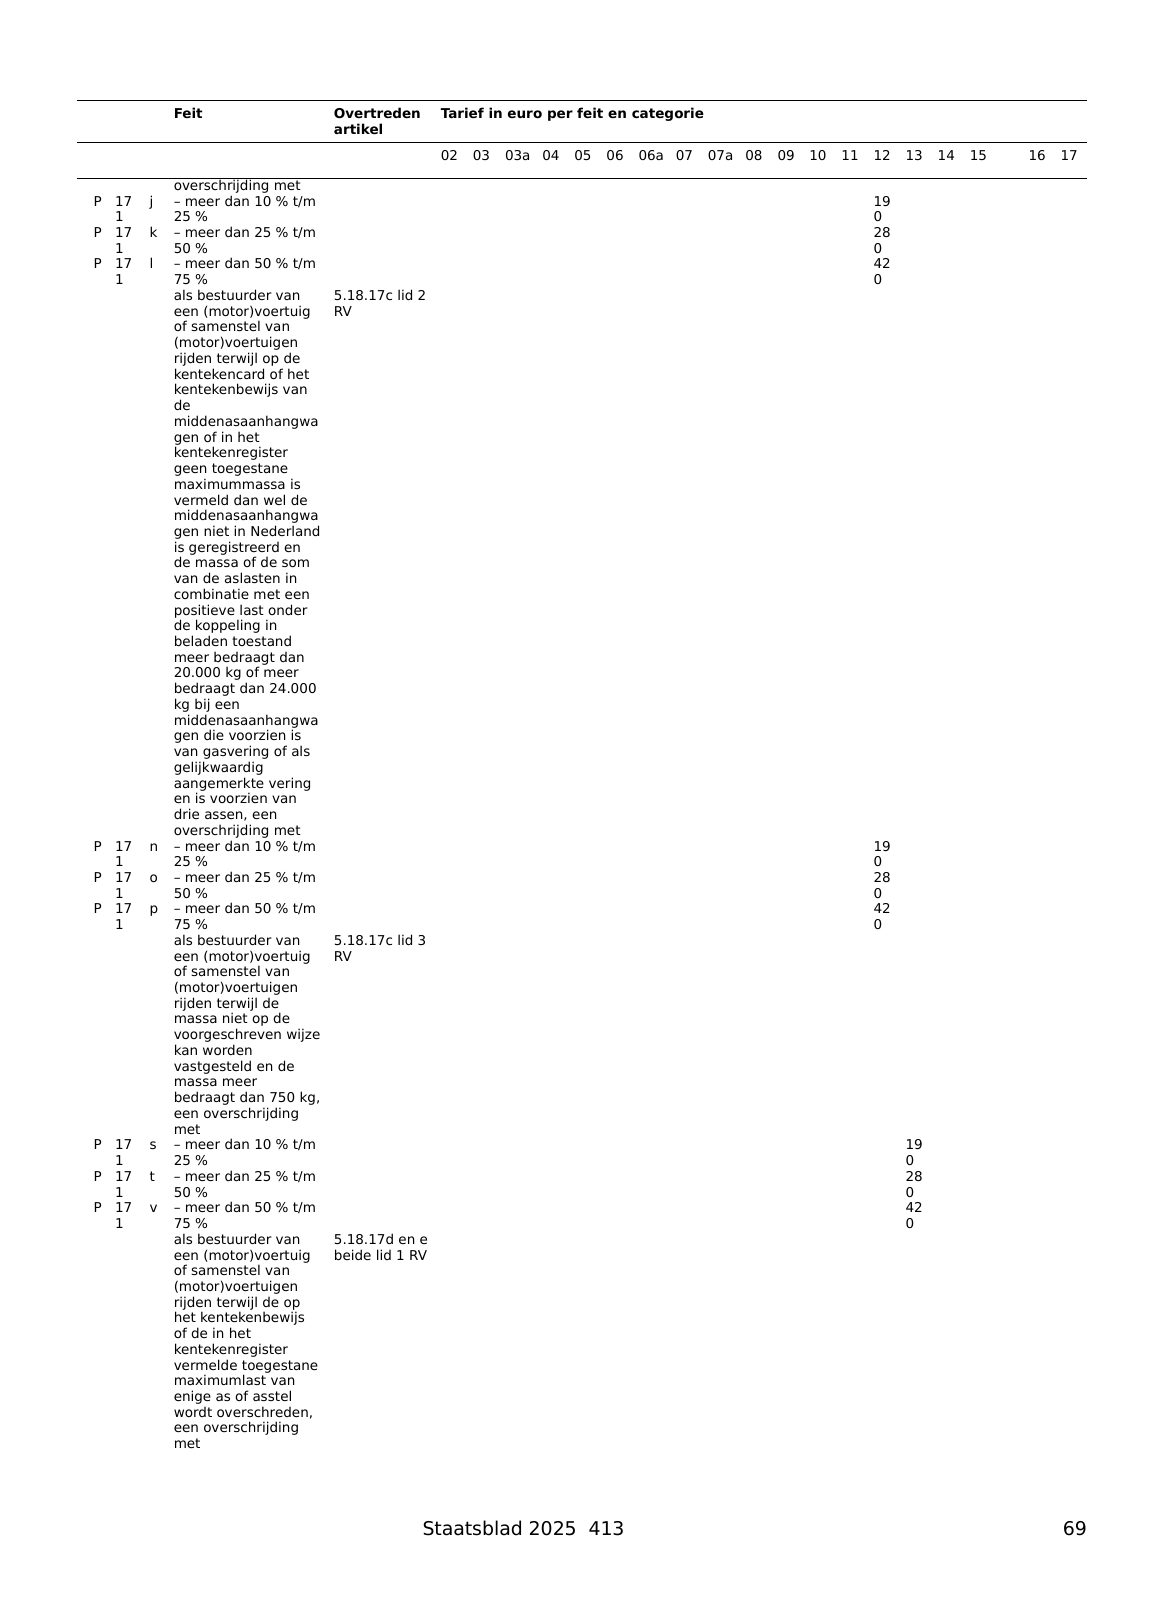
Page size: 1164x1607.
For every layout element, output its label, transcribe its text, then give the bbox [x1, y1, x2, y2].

table_cell [1054, 838, 1087, 870]
table_cell [600, 225, 632, 256]
table_cell [702, 179, 739, 193]
table_cell [499, 838, 536, 870]
table_cell P [88, 1169, 109, 1200]
table_cell [435, 870, 467, 901]
table_cell P [88, 870, 109, 901]
table_cell [702, 901, 739, 933]
table_cell o [144, 870, 162, 901]
table_cell [739, 256, 771, 288]
table_cell [435, 256, 467, 288]
table_cell [835, 256, 867, 288]
table_cell [899, 288, 931, 838]
table_cell [835, 1232, 867, 1452]
table_cell [771, 933, 803, 1137]
table_cell 171 [109, 194, 143, 225]
table_cell [899, 901, 931, 933]
table_cell [931, 1232, 963, 1452]
table_cell [77, 225, 82, 256]
table_cell [964, 1200, 1022, 1232]
table_cell [1022, 838, 1054, 870]
table_cell [931, 179, 963, 193]
table_cell [964, 933, 1022, 1137]
table_cell [931, 194, 963, 225]
table_cell 06a [632, 143, 670, 178]
table_cell 12 [868, 143, 899, 178]
table_cell [771, 870, 803, 901]
table_cell [835, 870, 867, 901]
table_cell [499, 256, 536, 288]
table_cell [162, 933, 167, 1137]
table_cell v [144, 1200, 162, 1232]
table_cell [109, 1232, 143, 1452]
table_cell [931, 1137, 963, 1169]
table_cell [77, 1200, 82, 1232]
table_cell [82, 838, 87, 870]
table_cell [1022, 870, 1054, 901]
table_cell [964, 288, 1022, 838]
table_cell [632, 1200, 670, 1232]
table_cell [632, 288, 670, 838]
table_cell [568, 1200, 600, 1232]
table_cell [964, 1232, 1022, 1452]
table_cell [162, 256, 167, 288]
table_cell [435, 1200, 467, 1232]
table_cell [328, 1137, 434, 1169]
table_cell [702, 194, 739, 225]
table_cell [82, 179, 87, 193]
table_cell [931, 288, 963, 838]
table_cell [803, 838, 835, 870]
table_cell [77, 288, 82, 838]
table_cell [899, 1232, 931, 1452]
table_cell [803, 870, 835, 901]
table_cell [600, 901, 632, 933]
table_cell [568, 838, 600, 870]
table_cell [803, 179, 835, 193]
table_cell [739, 1137, 771, 1169]
table_cell 190 [868, 194, 899, 225]
table_cell [162, 225, 167, 256]
table_cell [931, 1200, 963, 1232]
table_cell 17 [1054, 143, 1087, 178]
table_cell [771, 1232, 803, 1452]
table_cell – meer dan 10 % t/m 25 % [168, 838, 328, 870]
table_cell [600, 933, 632, 1137]
table_cell [499, 933, 536, 1137]
table_cell 171 [109, 901, 143, 933]
table_cell [328, 143, 434, 178]
table_cell [670, 256, 702, 288]
table_cell [835, 933, 867, 1137]
table_cell [835, 225, 867, 256]
table_cell [88, 288, 109, 838]
table_cell [109, 179, 143, 193]
table_cell [499, 194, 536, 225]
table_cell [632, 1232, 670, 1452]
table_cell [536, 1232, 568, 1452]
table_cell [435, 288, 467, 838]
table_cell 16 [1022, 143, 1054, 178]
table_cell [162, 179, 167, 193]
table_cell [88, 1232, 109, 1452]
table_cell [168, 143, 328, 178]
table_cell [771, 179, 803, 193]
table_cell [162, 288, 167, 838]
table_cell [435, 933, 467, 1137]
table_cell [536, 288, 568, 838]
table_cell [536, 933, 568, 1137]
table_cell [88, 933, 109, 1137]
table_cell [964, 179, 1022, 193]
table_cell [670, 933, 702, 1137]
table_header [77, 101, 82, 142]
table_cell [702, 1137, 739, 1169]
table_cell [467, 288, 499, 838]
table_cell als bestuurder van een (motor)voertuig of samenstel van (motor)voertuigen rijden terwijl de massa niet op de voorgeschreven wijze kan worden vastgesteld en de massa meer bedraagt dan 750 kg, een overschrijding met [168, 933, 328, 1137]
table_cell [536, 1169, 568, 1200]
table_cell l [144, 256, 162, 288]
table_cell [835, 194, 867, 225]
table_cell [162, 143, 167, 178]
table_cell [771, 1169, 803, 1200]
table_cell [77, 933, 82, 1137]
table_cell [77, 179, 82, 193]
table_header [82, 101, 87, 142]
table_cell [144, 143, 162, 178]
table_cell 07 [670, 143, 702, 178]
table_cell [435, 179, 467, 193]
table_cell 171 [109, 870, 143, 901]
table_cell – meer dan 25 % t/m 50 % [168, 870, 328, 901]
table_cell [739, 1200, 771, 1232]
table_cell [328, 1200, 434, 1232]
table_cell [771, 288, 803, 838]
table_cell s [144, 1137, 162, 1169]
table_cell [499, 870, 536, 901]
table_cell [835, 1200, 867, 1232]
table_cell [899, 933, 931, 1137]
table_cell [144, 1232, 162, 1452]
table_cell [835, 1137, 867, 1169]
table_cell [739, 901, 771, 933]
table_cell [499, 1232, 536, 1452]
table_cell [467, 225, 499, 256]
table_cell [536, 870, 568, 901]
table_cell [467, 901, 499, 933]
table_cell [162, 194, 167, 225]
table_cell [88, 143, 109, 178]
table_cell [82, 256, 87, 288]
table_cell [670, 901, 702, 933]
table_cell [77, 901, 82, 933]
table_cell [600, 870, 632, 901]
table_cell [82, 225, 87, 256]
table_cell [600, 1137, 632, 1169]
table_cell [1054, 1232, 1087, 1452]
table_cell [964, 225, 1022, 256]
table_cell [600, 1169, 632, 1200]
table_cell 171 [109, 1137, 143, 1169]
table_cell [536, 256, 568, 288]
table_cell [568, 901, 600, 933]
table_cell 171 [109, 1169, 143, 1200]
table_cell als bestuurder van een (motor)voertuig of samenstel van (motor)voertuigen rijden terwijl op de kentekencard of het kentekenbewijs van de middenasaanhangwagen of in het kentekenregister geen toegestane maximummassa is vermeld dan wel de middenasaanhangwagen niet in Nederland is geregistreerd en de massa of de som van de aslasten in combinatie met een positieve last onder de koppeling in beladen toestand meer bedraagt dan 20.000 kg of meer bedraagt dan 24.000 kg bij een middenasaanhangwagen die voorzien is van gasvering of als gelijkwaardig aangemerkte vering en is voorzien van drie assen, een overschrijding met [168, 288, 328, 838]
table_cell [467, 256, 499, 288]
table_cell [568, 933, 600, 1137]
table_cell 280 [868, 870, 899, 901]
table_cell 5.18.17c lid 2 RV [328, 288, 434, 838]
table_cell [1022, 1232, 1054, 1452]
table_cell [670, 838, 702, 870]
table_cell [328, 225, 434, 256]
table_cell [931, 1169, 963, 1200]
table_cell 420 [868, 256, 899, 288]
table_cell – meer dan 25 % t/m 50 % [168, 225, 328, 256]
table_cell [77, 1137, 82, 1169]
table_cell [670, 288, 702, 838]
table_cell [931, 838, 963, 870]
table_cell – meer dan 10 % t/m 25 % [168, 194, 328, 225]
table_cell k [144, 225, 162, 256]
table_cell [328, 901, 434, 933]
table_cell [536, 179, 568, 193]
table_cell [1054, 288, 1087, 838]
table_cell [162, 1137, 167, 1169]
table_cell [670, 1169, 702, 1200]
table_cell 171 [109, 1200, 143, 1232]
table_cell [835, 838, 867, 870]
table_cell 14 [931, 143, 963, 178]
table_cell [162, 1232, 167, 1452]
table_cell [964, 256, 1022, 288]
table_cell [931, 256, 963, 288]
table_cell [868, 1232, 899, 1452]
table_cell [499, 288, 536, 838]
table_cell 08 [739, 143, 771, 178]
table_cell [868, 288, 899, 838]
table_cell [536, 1137, 568, 1169]
table_header Overtreden artikel [328, 101, 434, 142]
table_cell [803, 288, 835, 838]
table_cell [536, 225, 568, 256]
table_cell [467, 179, 499, 193]
table_cell [328, 870, 434, 901]
table_cell [670, 225, 702, 256]
table_cell [162, 1169, 167, 1200]
table_cell [702, 256, 739, 288]
table_cell [632, 933, 670, 1137]
table_cell [88, 179, 109, 193]
table_cell 171 [109, 256, 143, 288]
table_cell [632, 256, 670, 288]
table_cell P [88, 838, 109, 870]
table_cell [1022, 225, 1054, 256]
table_cell [702, 1169, 739, 1200]
table_cell [702, 1232, 739, 1452]
table_cell 10 [803, 143, 835, 178]
table_cell 03a [499, 143, 536, 178]
table_cell [328, 194, 434, 225]
table_cell [964, 1169, 1022, 1200]
table_cell [435, 1232, 467, 1452]
table_cell [739, 933, 771, 1137]
table_cell [632, 870, 670, 901]
table_cell [739, 1232, 771, 1452]
table_cell [803, 1137, 835, 1169]
table_cell [1054, 1137, 1087, 1169]
table_header [109, 101, 143, 142]
table_cell [467, 1232, 499, 1452]
table_cell 03 [467, 143, 499, 178]
table_cell 06 [600, 143, 632, 178]
table_cell [568, 256, 600, 288]
table_cell [499, 179, 536, 193]
table_cell [568, 1137, 600, 1169]
table_cell [328, 256, 434, 288]
table_cell [144, 288, 162, 838]
table_cell [499, 1200, 536, 1232]
table_cell 171 [109, 225, 143, 256]
table_cell [1054, 225, 1087, 256]
table_cell [835, 901, 867, 933]
table_cell 15 [964, 143, 1022, 178]
table_cell [435, 1137, 467, 1169]
table_cell [109, 143, 143, 178]
table_cell [467, 194, 499, 225]
table_cell [568, 179, 600, 193]
table_cell [328, 179, 434, 193]
table_cell [77, 143, 82, 178]
table_cell [899, 194, 931, 225]
table_cell [803, 901, 835, 933]
table_cell [109, 288, 143, 838]
table_cell [835, 1169, 867, 1200]
table_cell [632, 1137, 670, 1169]
table_cell [1054, 179, 1087, 193]
table_cell [109, 933, 143, 1137]
table_cell [1022, 179, 1054, 193]
table_cell [435, 194, 467, 225]
table_cell [1054, 901, 1087, 933]
table_cell p [144, 901, 162, 933]
table_cell [82, 1232, 87, 1452]
table_cell [803, 933, 835, 1137]
table_cell [1022, 901, 1054, 933]
table_cell [499, 1169, 536, 1200]
table_cell [702, 288, 739, 838]
table_cell [771, 901, 803, 933]
table_cell [739, 179, 771, 193]
table_cell [803, 256, 835, 288]
table_cell [964, 838, 1022, 870]
table_cell [536, 194, 568, 225]
table_cell [536, 901, 568, 933]
table_cell [739, 194, 771, 225]
table_cell [600, 838, 632, 870]
table_cell [499, 901, 536, 933]
table_cell [77, 838, 82, 870]
table_cell [467, 838, 499, 870]
table_cell [1022, 256, 1054, 288]
table_cell [931, 901, 963, 933]
table_cell 280 [899, 1169, 931, 1200]
table_cell [82, 143, 87, 178]
table_cell [632, 838, 670, 870]
table_cell 02 [435, 143, 467, 178]
table_cell [1054, 256, 1087, 288]
table_cell [899, 256, 931, 288]
table_cell [499, 1137, 536, 1169]
table_cell [964, 194, 1022, 225]
table_cell [467, 933, 499, 1137]
table_cell [771, 225, 803, 256]
table_cell [670, 179, 702, 193]
table_cell [739, 225, 771, 256]
table_cell 05 [568, 143, 600, 178]
table_cell 420 [868, 901, 899, 933]
table_cell 11 [835, 143, 867, 178]
table_cell [144, 179, 162, 193]
table_cell [739, 1169, 771, 1200]
table_cell [568, 288, 600, 838]
table_cell [568, 194, 600, 225]
table_cell 190 [899, 1137, 931, 1169]
table_cell [1022, 288, 1054, 838]
table_cell – meer dan 50 % t/m 75 % [168, 256, 328, 288]
table_cell [467, 1200, 499, 1232]
table_cell [82, 870, 87, 901]
table_cell [803, 225, 835, 256]
table_cell [1054, 933, 1087, 1137]
table_cell [868, 1200, 899, 1232]
table_cell – meer dan 10 % t/m 25 % [168, 1137, 328, 1169]
table_cell [670, 1200, 702, 1232]
table_header [88, 101, 109, 142]
table_cell [82, 933, 87, 1137]
table_cell [77, 256, 82, 288]
table_cell [536, 1200, 568, 1232]
table_cell [82, 1169, 87, 1200]
table_cell [82, 901, 87, 933]
table_cell n [144, 838, 162, 870]
table_cell [632, 225, 670, 256]
table_cell [162, 838, 167, 870]
table_cell [670, 1232, 702, 1452]
table_cell [1054, 194, 1087, 225]
table_cell – meer dan 50 % t/m 75 % [168, 901, 328, 933]
table_cell [868, 179, 899, 193]
table_cell [1022, 194, 1054, 225]
table_cell 09 [771, 143, 803, 178]
table_cell [1022, 1200, 1054, 1232]
table_cell [702, 933, 739, 1137]
table_cell [771, 194, 803, 225]
table_cell [600, 179, 632, 193]
table_cell [632, 901, 670, 933]
table_cell [600, 256, 632, 288]
table_cell 420 [899, 1200, 931, 1232]
table_cell [771, 256, 803, 288]
table_cell [739, 288, 771, 838]
table_cell [670, 194, 702, 225]
table_cell 04 [536, 143, 568, 178]
table_cell [771, 838, 803, 870]
table_cell [144, 933, 162, 1137]
table_cell [77, 194, 82, 225]
table_cell 171 [109, 838, 143, 870]
table_cell P [88, 1200, 109, 1232]
table_cell [568, 1169, 600, 1200]
table_cell P [88, 901, 109, 933]
table_cell [835, 288, 867, 838]
table_cell [803, 1169, 835, 1200]
table_cell [803, 1232, 835, 1452]
table_cell [435, 225, 467, 256]
table_cell [77, 1232, 82, 1452]
table_cell [771, 1200, 803, 1232]
table_cell [931, 225, 963, 256]
table_cell [499, 225, 536, 256]
table_cell 5.18.17c lid 3 RV [328, 933, 434, 1137]
table_cell [568, 1232, 600, 1452]
table_cell [1022, 1137, 1054, 1169]
table_cell [899, 870, 931, 901]
table_cell [162, 1200, 167, 1232]
table_header [1054, 101, 1087, 142]
table_cell [868, 1169, 899, 1200]
table_cell P [88, 225, 109, 256]
table_cell P [88, 256, 109, 288]
table_cell [702, 1200, 739, 1232]
table_cell [82, 1137, 87, 1169]
table_cell [739, 838, 771, 870]
table_cell [162, 870, 167, 901]
table_cell [162, 901, 167, 933]
table_cell [1054, 1200, 1087, 1232]
table_cell [600, 194, 632, 225]
table_cell [467, 870, 499, 901]
table_cell [435, 1169, 467, 1200]
table_cell [964, 1137, 1022, 1169]
table_cell 13 [899, 143, 931, 178]
table_cell [328, 838, 434, 870]
table_cell [568, 225, 600, 256]
table_cell [835, 179, 867, 193]
table_cell [964, 901, 1022, 933]
table_cell [670, 870, 702, 901]
table_cell [467, 1137, 499, 1169]
table_cell 190 [868, 838, 899, 870]
table_cell [899, 225, 931, 256]
table_cell [670, 1137, 702, 1169]
table_cell [1054, 870, 1087, 901]
table_cell [536, 838, 568, 870]
table_cell [77, 870, 82, 901]
table_cell [82, 288, 87, 838]
table_cell [899, 838, 931, 870]
table_cell t [144, 1169, 162, 1200]
table_cell 280 [868, 225, 899, 256]
table_cell j [144, 194, 162, 225]
table_header Feit [168, 101, 328, 142]
table_cell [1054, 1169, 1087, 1200]
table_cell – meer dan 25 % t/m 50 % [168, 1169, 328, 1200]
table_cell 5.18.17d en e beide lid 1 RV [328, 1232, 434, 1452]
table_cell [868, 933, 899, 1137]
table_cell 07a [702, 143, 739, 178]
table_cell [632, 1169, 670, 1200]
table_cell [964, 870, 1022, 901]
table_cell [702, 225, 739, 256]
table_cell [899, 179, 931, 193]
table_cell [739, 870, 771, 901]
table_cell [931, 870, 963, 901]
table_cell [435, 901, 467, 933]
table_header Tarief in euro per feit en categorie [435, 101, 1054, 142]
table_cell [77, 1169, 82, 1200]
table_cell [328, 1169, 434, 1200]
table_cell [600, 288, 632, 838]
table_cell [82, 194, 87, 225]
table_cell [868, 1137, 899, 1169]
table_cell [467, 1169, 499, 1200]
table_cell P [88, 194, 109, 225]
table_cell [1022, 1169, 1054, 1200]
table_cell als bestuurder van een (motor)voertuig of samenstel van (motor)voertuigen rijden terwijl de op het kentekenbewijs of de in het kentekenregister vermelde toegestane maximumlast van enige as of asstel wordt overschreden, een overschrijding met [168, 1232, 328, 1452]
table_cell [632, 179, 670, 193]
table_header [144, 101, 162, 142]
table_cell [568, 870, 600, 901]
table_cell [803, 194, 835, 225]
table_cell [435, 838, 467, 870]
table_cell [702, 870, 739, 901]
table_cell [1022, 933, 1054, 1137]
table_cell – meer dan 50 % t/m 75 % [168, 1200, 328, 1232]
table_cell overschrijding met [168, 179, 328, 193]
table_cell P [88, 1137, 109, 1169]
table_header [162, 101, 167, 142]
table_cell [600, 1232, 632, 1452]
table_cell [771, 1137, 803, 1169]
table_cell [803, 1200, 835, 1232]
table_cell [931, 933, 963, 1137]
table_cell [600, 1200, 632, 1232]
table_cell [82, 1200, 87, 1232]
table_cell [632, 194, 670, 225]
table_cell [702, 838, 739, 870]
